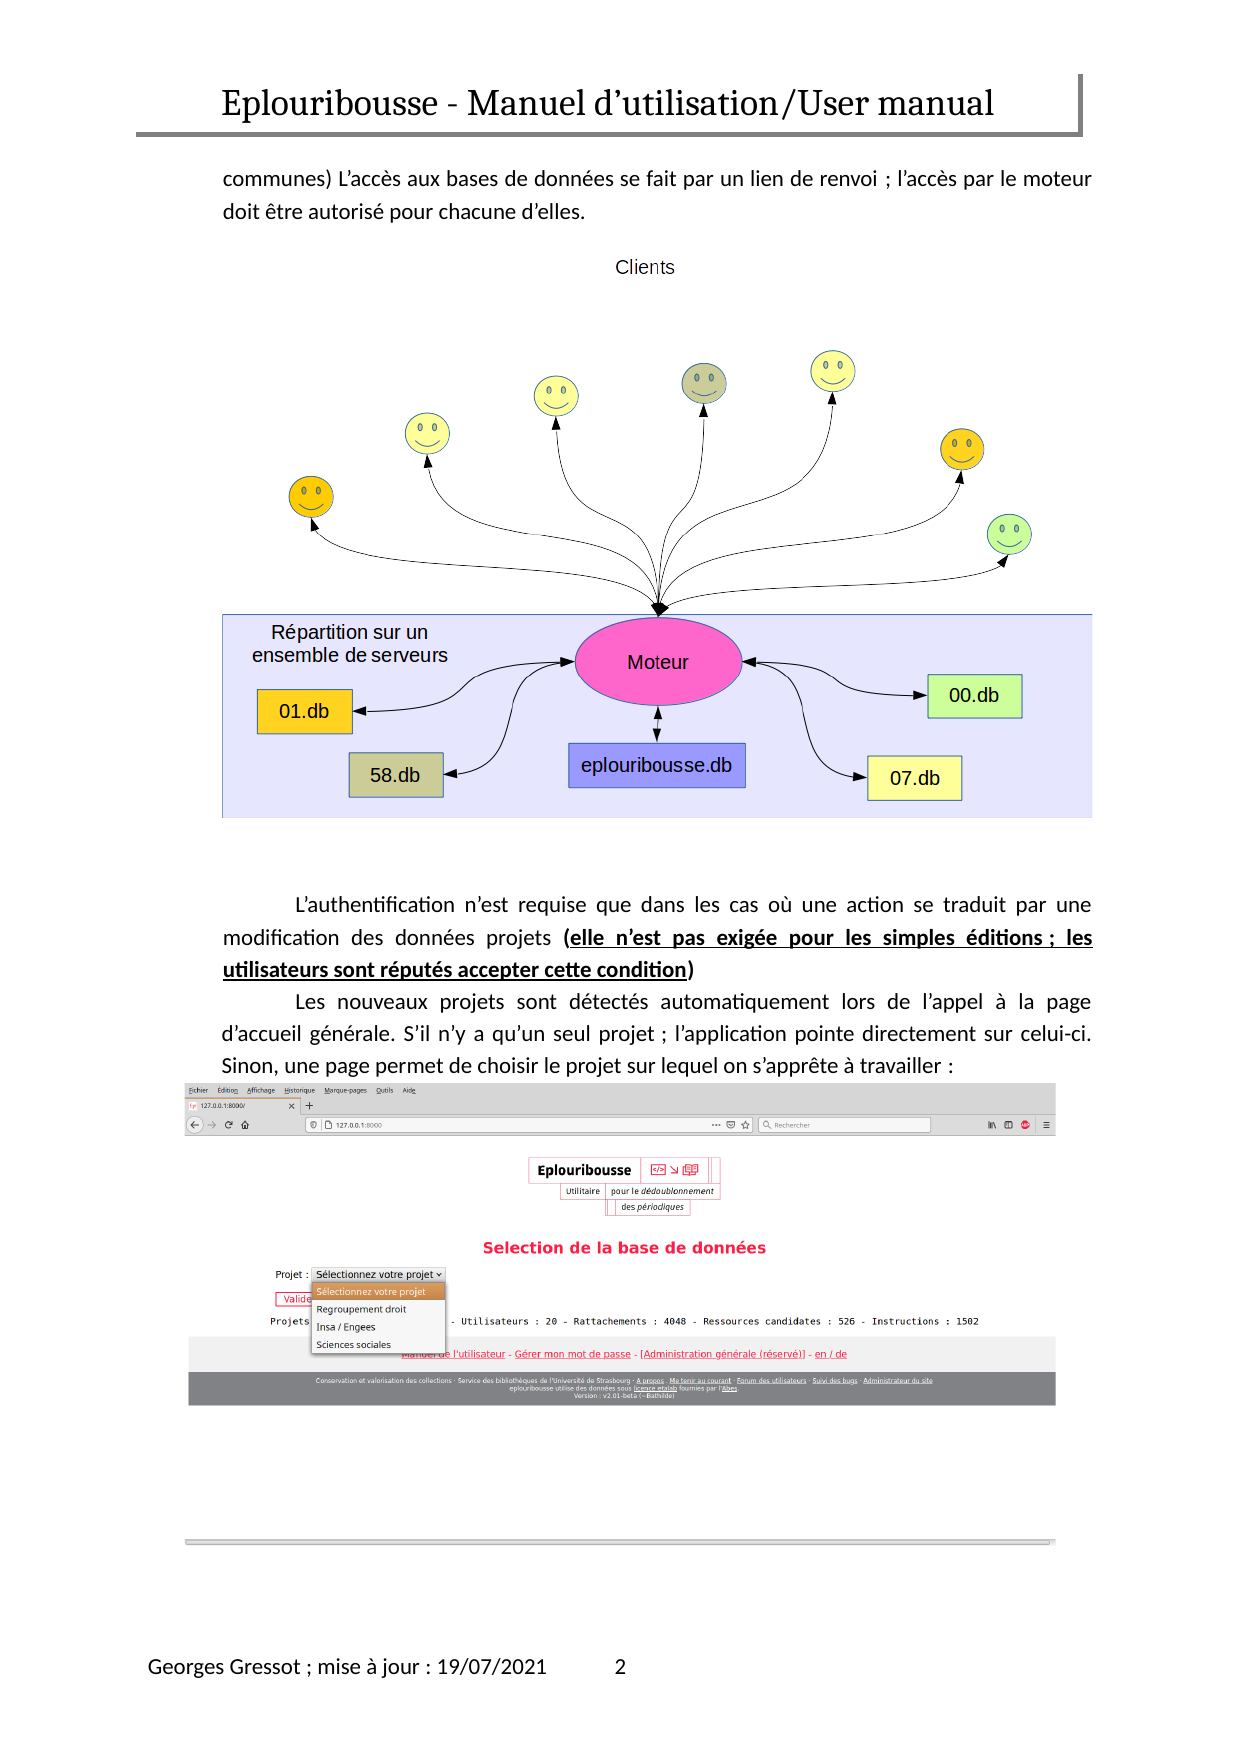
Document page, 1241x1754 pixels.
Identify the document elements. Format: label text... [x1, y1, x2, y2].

list Les nouveaux projets sont détectés automatiquement lors de l’appel à la page d’accueil générale. S’il n’y a qu’un seul projet ; l’application pointe directement sur celui-ci. Sinon, une page permet de choisir le projet sur lequel on s’apprête à travailler : [221, 987, 1093, 1079]
picture [184, 1083, 1056, 1546]
picture [222, 252, 1093, 818]
list communes) L’accès aux bases de données se fait par un lien de renvoi ; l’accès par le moteur doit être autorisé pour chacune d’elles. [223, 164, 1093, 225]
list L’authentification n’est requise que dans les cas où une action se traduit par une modification des données projets (elle n’est pas exigée pour les simples éditions ; les utilisateurs sont réputés accepter cette condition) [223, 891, 1093, 983]
